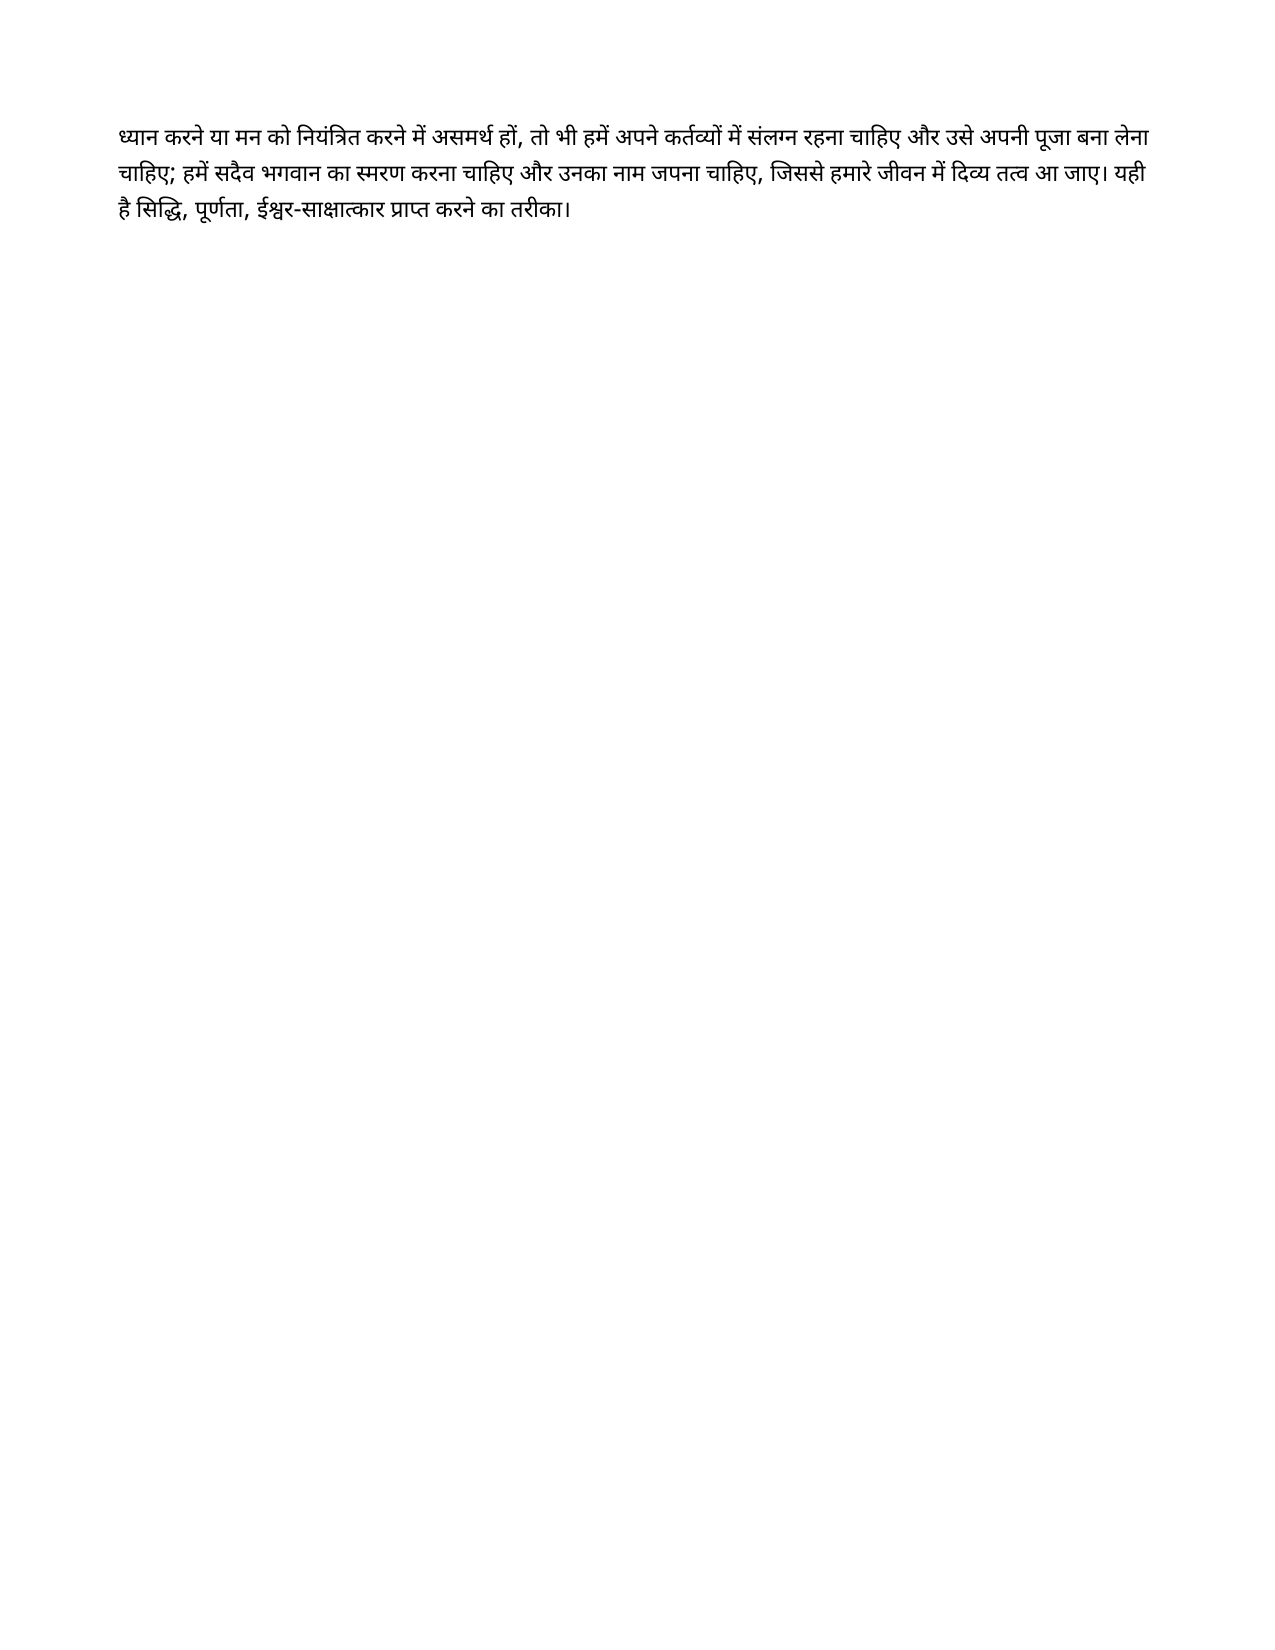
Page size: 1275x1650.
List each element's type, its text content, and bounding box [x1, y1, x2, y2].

text ध्यान करने या मन को नियंत्रित करने में असमर्थ हों, तो भी हमें अपने कर्तव्यों में संलग्न रहना चाहिए और उसे अपनी पूजा बना लेना चाहिए; हमें सदैव भगवान का स्मरण करना चाहिए और उनका नाम जपना चाहिए, जिससे हमारे जीवन में दिव्य तत्व आ जाए। यही है सिद्धि, पूर्णता, ईश्वर-साक्षात्कार प्राप्त करने का तरीका। [118, 118, 1157, 227]
